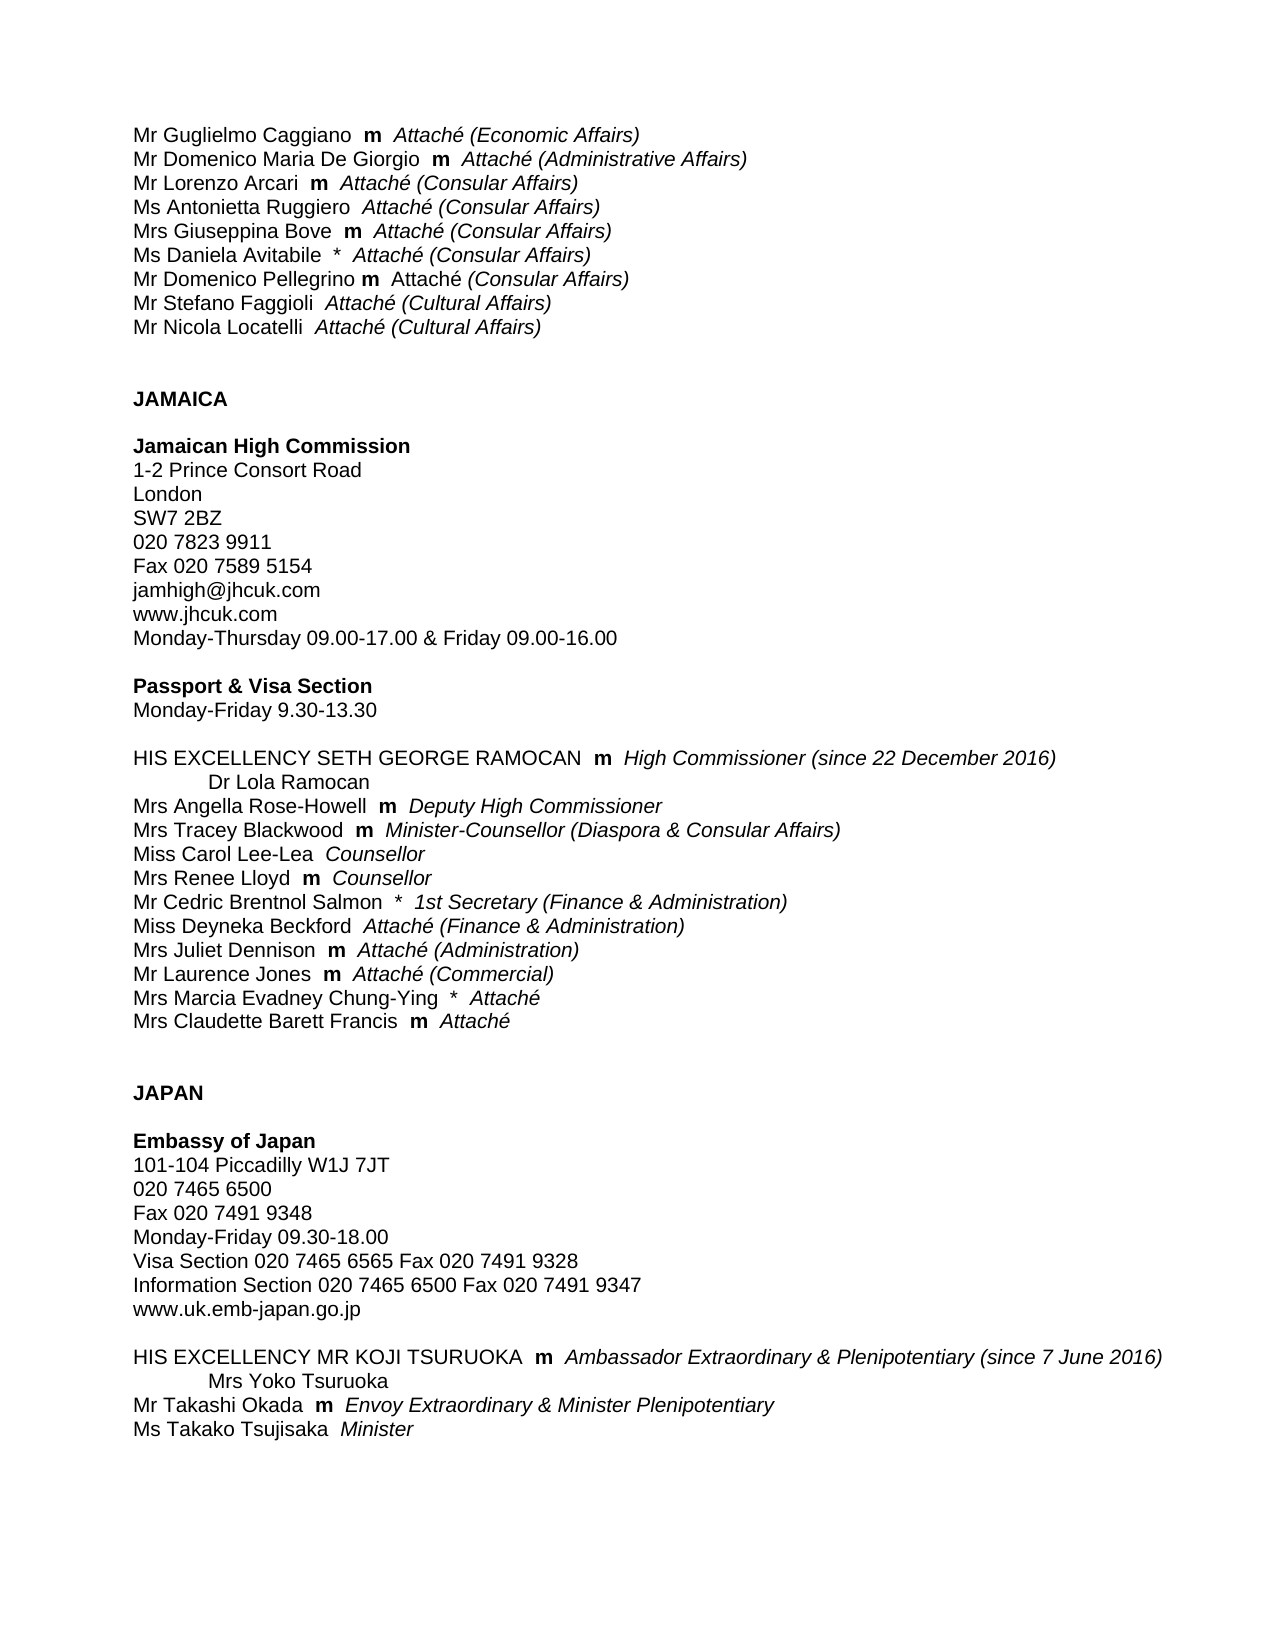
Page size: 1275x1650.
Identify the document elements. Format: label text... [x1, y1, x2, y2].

text Monday-Thursday 09.00-17.00 & Friday 09.00-16.00 [133, 626, 1181, 650]
text Jamaican High Commission [133, 434, 1181, 458]
text Mrs Angella Rose-Howell m Deputy High Commissioner [133, 794, 1181, 818]
text Mrs Marcia Evadney Chung-Ying * Attaché [133, 985, 1181, 1009]
text 1-2 Prince Consort Road [133, 458, 1181, 482]
text Fax 020 7491 9348 [133, 1201, 1181, 1225]
text Mr Takashi Okada m Envoy Extraordinary & Minister Plenipotentiary [133, 1393, 1181, 1417]
subtitle Passport & Visa Section [133, 674, 1181, 698]
text Monday-Friday 09.30-18.00 [133, 1225, 1181, 1249]
text www.uk.emb-japan.go.jp [133, 1297, 1181, 1321]
text 020 7823 9911 [133, 530, 1181, 554]
text Miss Carol Lee-Lea Counsellor [133, 842, 1181, 866]
text HIS EXCELLENCY MR KOJI TSURUOKA m Ambassador Extraordinary & Plenipotentiary (since 7 June 2016) [133, 1345, 1181, 1369]
text Mrs Claudette Barett Francis m Attaché [133, 1009, 1181, 1033]
text www.jhcuk.com [133, 602, 1181, 626]
text Fax 020 7589 5154 [133, 554, 1181, 578]
text Ms Daniela Avitabile * Attaché (Consular Affairs) [133, 243, 1181, 267]
text Mrs Renee Lloyd m Counsellor [133, 866, 1181, 889]
text Mr Nicola Locatelli Attaché (Cultural Affairs) [133, 314, 1181, 338]
text London [133, 482, 1181, 506]
text HIS EXCELLENCY SETH GEORGE RAMOCAN m High Commissioner (since 22 December 2016) [133, 746, 1181, 770]
text Mrs Juliet Dennison m Attaché (Administration) [133, 937, 1181, 961]
text JAPAN [133, 1081, 1181, 1105]
text Mr Laurence Jones m Attaché (Commercial) [133, 961, 1181, 985]
text 101-104 Piccadilly W1J 7JT [133, 1153, 1181, 1177]
text Monday-Friday 9.30-13.30 [133, 698, 1181, 722]
text Mr Guglielmo Caggiano m Attaché (Economic Affairs) [133, 123, 1181, 147]
text JAMAICA [133, 386, 1181, 410]
text Embassy of Japan [133, 1129, 1181, 1153]
text Mr Lorenzo Arcari m Attaché (Consular Affairs) [133, 171, 1181, 195]
text Mr Domenico Pellegrino m Attaché (Consular Affairs) [133, 267, 1181, 291]
text Visa Section 020 7465 6565 Fax 020 7491 9328 [133, 1249, 1181, 1273]
text jamhigh@jhcuk.com [133, 578, 1181, 602]
text Miss Deyneka Beckford Attaché (Finance & Administration) [133, 913, 1181, 937]
text Mr Stefano Faggioli Attaché (Cultural Affairs) [133, 291, 1181, 314]
text Information Section 020 7465 6500 Fax 020 7491 9347 [133, 1273, 1181, 1297]
text Mrs Tracey Blackwood m Minister-Counsellor (Diaspora & Consular Affairs) [133, 818, 1181, 842]
text Mr Domenico Maria De Giorgio m Attaché (Administrative Affairs) [133, 147, 1181, 171]
text Ms Antonietta Ruggiero Attaché (Consular Affairs) [133, 195, 1181, 219]
text Mr Cedric Brentnol Salmon * 1st Secretary (Finance & Administration) [133, 889, 1181, 913]
text Dr Lola Ramocan [133, 770, 1181, 794]
text Ms Takako Tsujisaka Minister [133, 1417, 1181, 1441]
text 020 7465 6500 [133, 1177, 1181, 1201]
text SW7 2BZ [133, 506, 1181, 530]
text Mrs Yoko Tsuruoka [133, 1369, 1181, 1393]
text Mrs Giuseppina Bove m Attaché (Consular Affairs) [133, 219, 1181, 243]
